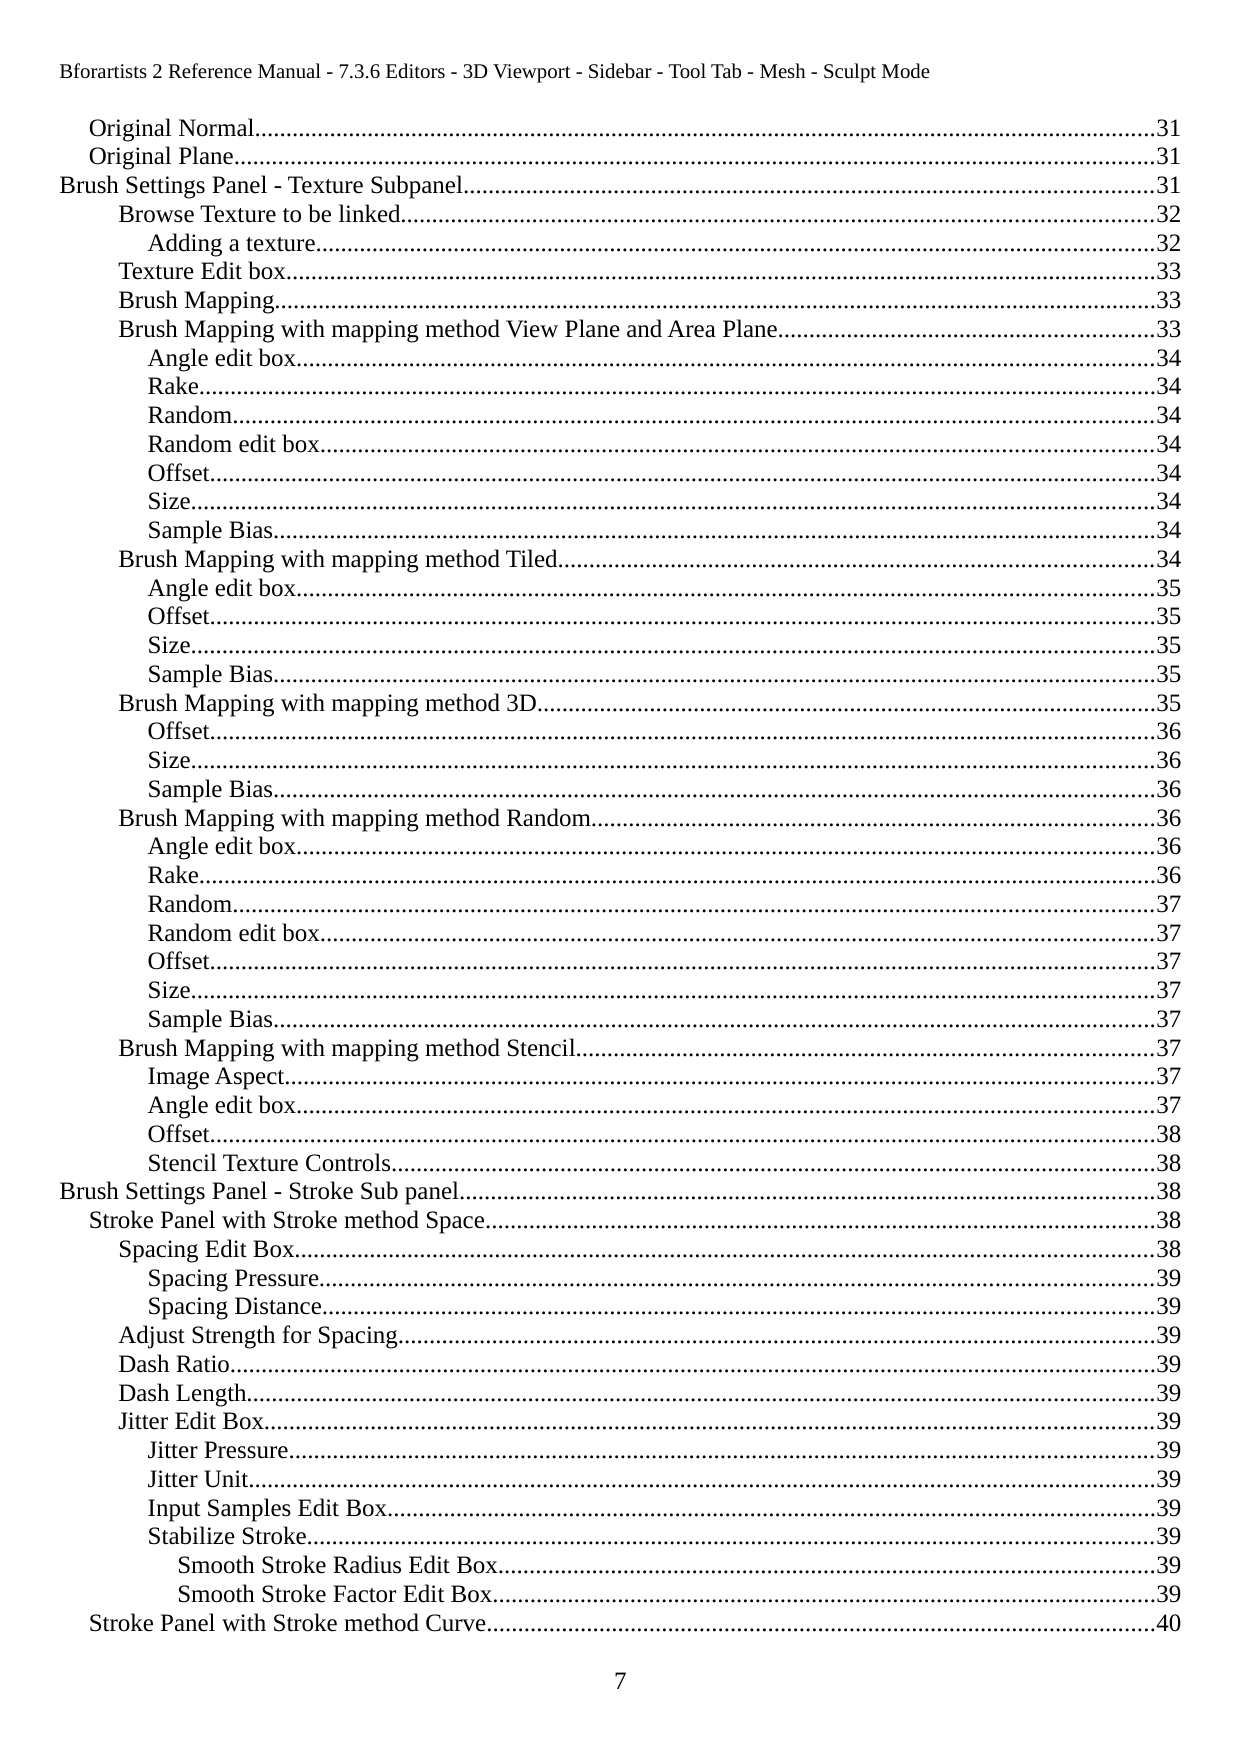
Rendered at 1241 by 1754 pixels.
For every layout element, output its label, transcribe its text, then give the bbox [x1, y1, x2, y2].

text Angle edit box 37 [147, 1090, 1181, 1119]
text Original Plane 31 [88, 141, 1181, 170]
text Spacing Edit Box 38 [118, 1234, 1181, 1263]
text Rake 34 [147, 371, 1181, 400]
text Rake 36 [147, 860, 1181, 889]
text Brush Mapping 33 [118, 285, 1181, 314]
text Random edit box 34 [147, 429, 1181, 458]
text Stroke Panel with Stroke method Curve 40 [88, 1608, 1181, 1636]
text Jitter Pressure 39 [147, 1435, 1181, 1464]
text Sample Bias 37 [147, 1004, 1181, 1033]
text Random 37 [147, 889, 1181, 918]
text Brush Mapping with mapping method View Plane and Area Plane 33 [118, 314, 1181, 343]
text Sample Bias 36 [147, 774, 1181, 803]
text Spacing Pressure 39 [147, 1263, 1181, 1291]
text Offset 37 [147, 946, 1181, 975]
text Angle edit box 34 [147, 343, 1181, 371]
text Offset 35 [147, 601, 1181, 630]
text Image Aspect 37 [147, 1061, 1181, 1090]
text Spacing Distance 39 [147, 1291, 1181, 1320]
text Offset 34 [147, 458, 1181, 486]
text Texture Edit box 33 [118, 256, 1181, 285]
text Random edit box 37 [147, 918, 1181, 946]
text Brush Mapping with mapping method 3D 35 [118, 688, 1181, 716]
text Dash Ratio 39 [118, 1349, 1181, 1378]
text Brush Mapping with mapping method Stencil 37 [118, 1033, 1181, 1061]
text Brush Mapping with mapping method Tiled 34 [118, 544, 1181, 573]
text Adding a texture 32 [147, 228, 1181, 256]
text Size 35 [147, 630, 1181, 659]
text Stabilize Stroke 39 [147, 1521, 1181, 1550]
text Offset 36 [147, 716, 1181, 745]
text Size 34 [147, 486, 1181, 515]
text Stencil Texture Controls 38 [147, 1148, 1181, 1176]
text Brush Mapping with mapping method Random 36 [118, 803, 1181, 831]
text Size 36 [147, 745, 1181, 774]
text Size 37 [147, 975, 1181, 1004]
text Dash Length 39 [118, 1378, 1181, 1406]
text Brush Settings Panel - Stroke Sub panel 38 [59, 1176, 1181, 1205]
text Angle edit box 35 [147, 573, 1181, 601]
text Sample Bias 35 [147, 659, 1181, 688]
text Smooth Stroke Factor Edit Box 39 [177, 1579, 1181, 1608]
text Angle edit box 36 [147, 831, 1181, 860]
text Random 34 [147, 400, 1181, 429]
text Input Samples Edit Box 39 [147, 1493, 1181, 1521]
text Stroke Panel with Stroke method Space 38 [88, 1205, 1181, 1234]
text Original Normal 31 [88, 113, 1181, 141]
text Sample Bias 34 [147, 515, 1181, 544]
text Browse Texture to be linked 32 [118, 199, 1181, 228]
text Jitter Unit 39 [147, 1464, 1181, 1493]
text Jitter Edit Box 39 [118, 1406, 1181, 1435]
text Offset 38 [147, 1119, 1181, 1148]
text Adjust Strength for Spacing 39 [118, 1320, 1181, 1349]
text Smooth Stroke Radius Edit Box 39 [177, 1550, 1181, 1579]
text Brush Settings Panel - Texture Subpanel 31 [59, 170, 1181, 199]
